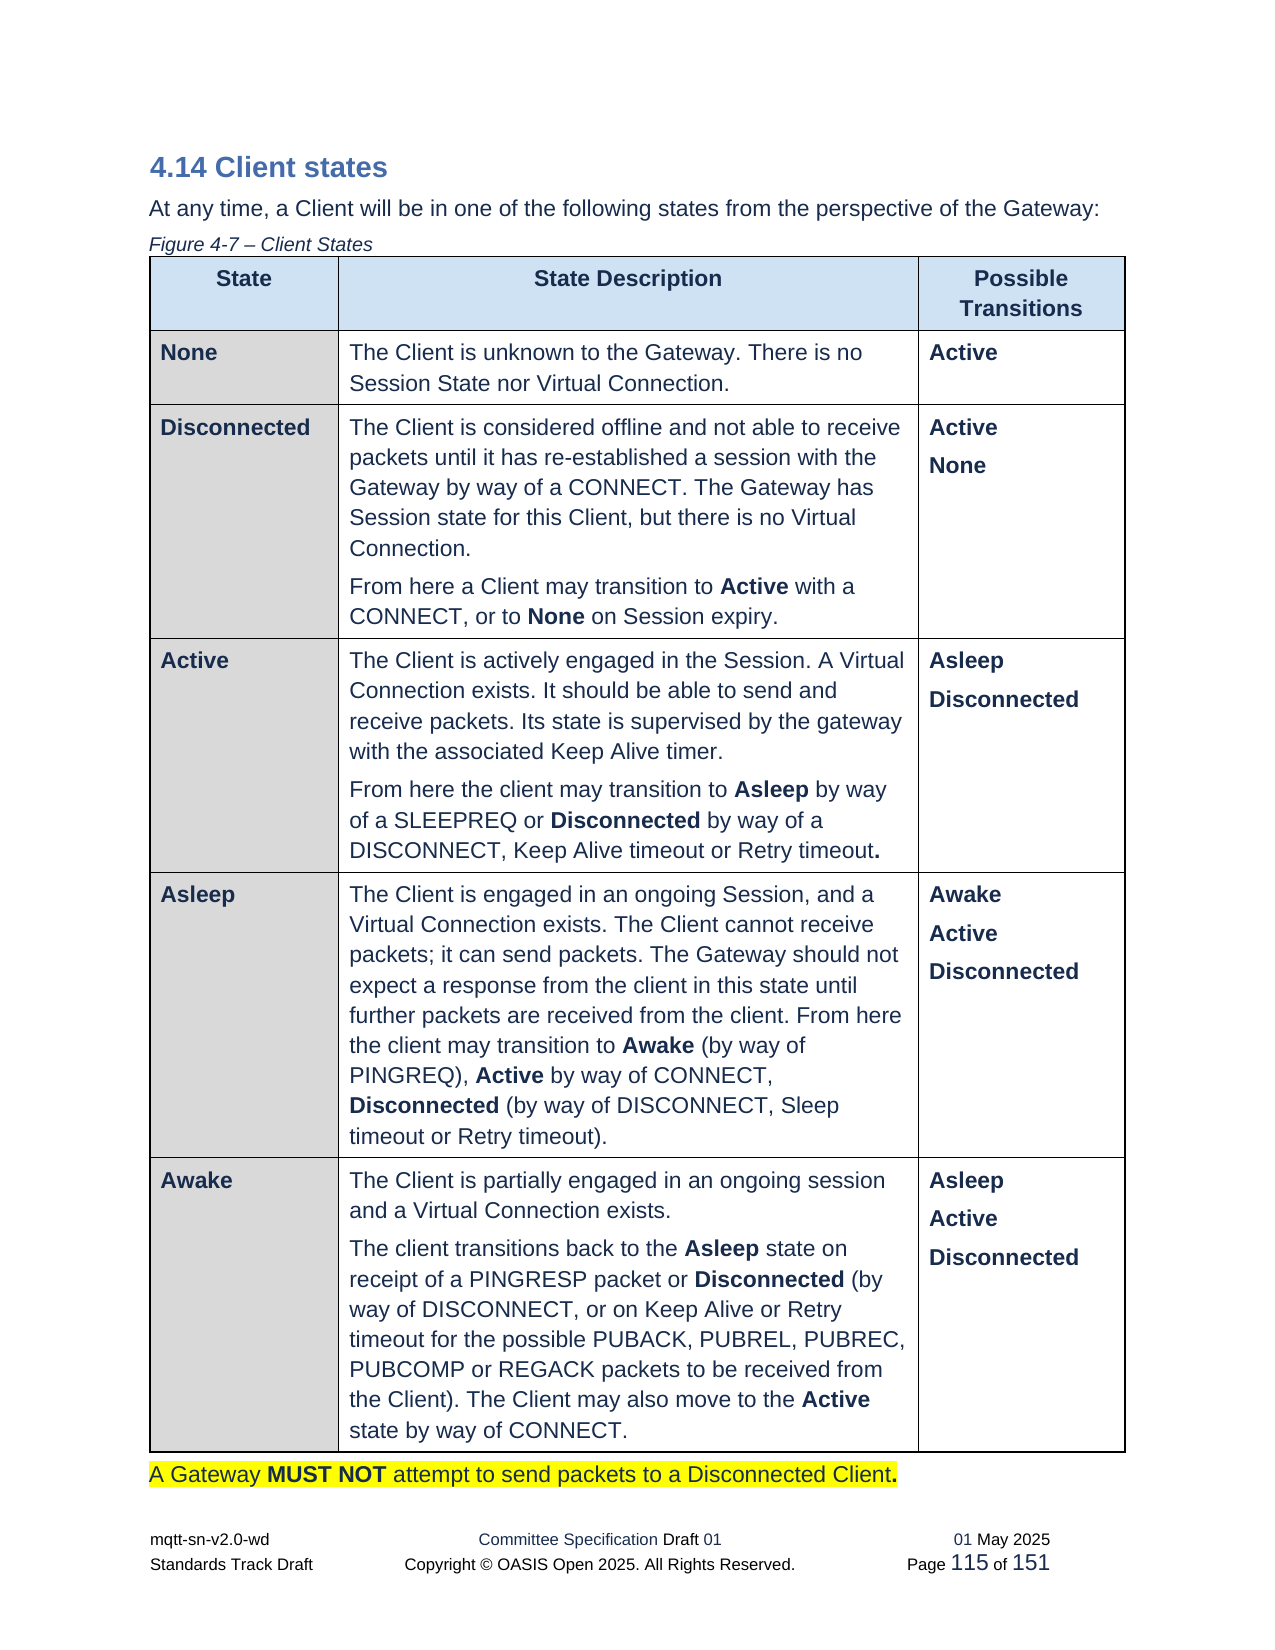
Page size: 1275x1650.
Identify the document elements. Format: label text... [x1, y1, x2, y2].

text A Gateway MUST NOT attempt to send packets to a Disconnected Client. [148, 1461, 1124, 1487]
table_cell Active [151, 639, 338, 872]
table_cell Asleep Disconnected [919, 639, 1124, 872]
table_cell Awake [151, 1158, 338, 1451]
text At any time, a Client will be in one of the following states from the perspective of the Gateway: [148, 194, 1124, 221]
table_cell Active None [919, 405, 1124, 638]
table_cell The Client is actively engaged in the Session. A Virtual Connection exists. It should be able to send and receive packets. Its state is supervised by the gateway with the associated Keep Alive timer. From here the client may transition to Asleep by way of a SLEEPREQ or Disconnected by way of a DISCONNECT, Keep Alive timeout or Retry timeout. [339, 639, 918, 872]
text Figure 4-7 – Client States [148, 233, 1124, 256]
table_cell The Client is considered offline and not able to receive packets until it has re-established a session with the Gateway by way of a CONNECT. The Gateway has Session state for this Client, but there is no Virtual Connection. From here a Client may transition to Active with a CONNECT, or to None on Session expiry. [339, 405, 918, 638]
table_header State [151, 257, 338, 330]
table_cell The Client is engaged in an ongoing Session, and a Virtual Connection exists. The Client cannot receive packets; it can send packets. The Gateway should not expect a response from the client in this state until further packets are received from the client. From here the client may transition to Awake (by way of PINGREQ), Active by way of CONNECT, Disconnected (by way of DISCONNECT, Sleep timeout or Retry timeout). [339, 873, 918, 1157]
table_cell Asleep [151, 873, 338, 1157]
table_cell The Client is partially engaged in an ongoing session and a Virtual Connection exists. The client transitions back to the Asleep state on receipt of a PINGRESP packet or Disconnected (by way of DISCONNECT, or on Keep Alive or Retry timeout for the possible PUBACK, PUBREL, PUBREC, PUBCOMP or REGACK packets to be received from the Client). The Client may also move to the Active state by way of CONNECT. [339, 1158, 918, 1451]
table_cell Asleep Active Disconnected [919, 1158, 1124, 1451]
subtitle 4.14 Client states [150, 150, 1124, 183]
table_header State Description [339, 257, 918, 330]
table_cell Disconnected [151, 405, 338, 638]
table_header Possible Transitions [919, 257, 1124, 330]
table_cell Awake Active Disconnected [919, 873, 1124, 1157]
table_cell The Client is unknown to the Gateway. There is no Session State nor Virtual Connection. [339, 331, 918, 404]
table_cell Active [919, 331, 1124, 404]
table_cell None [151, 331, 338, 404]
